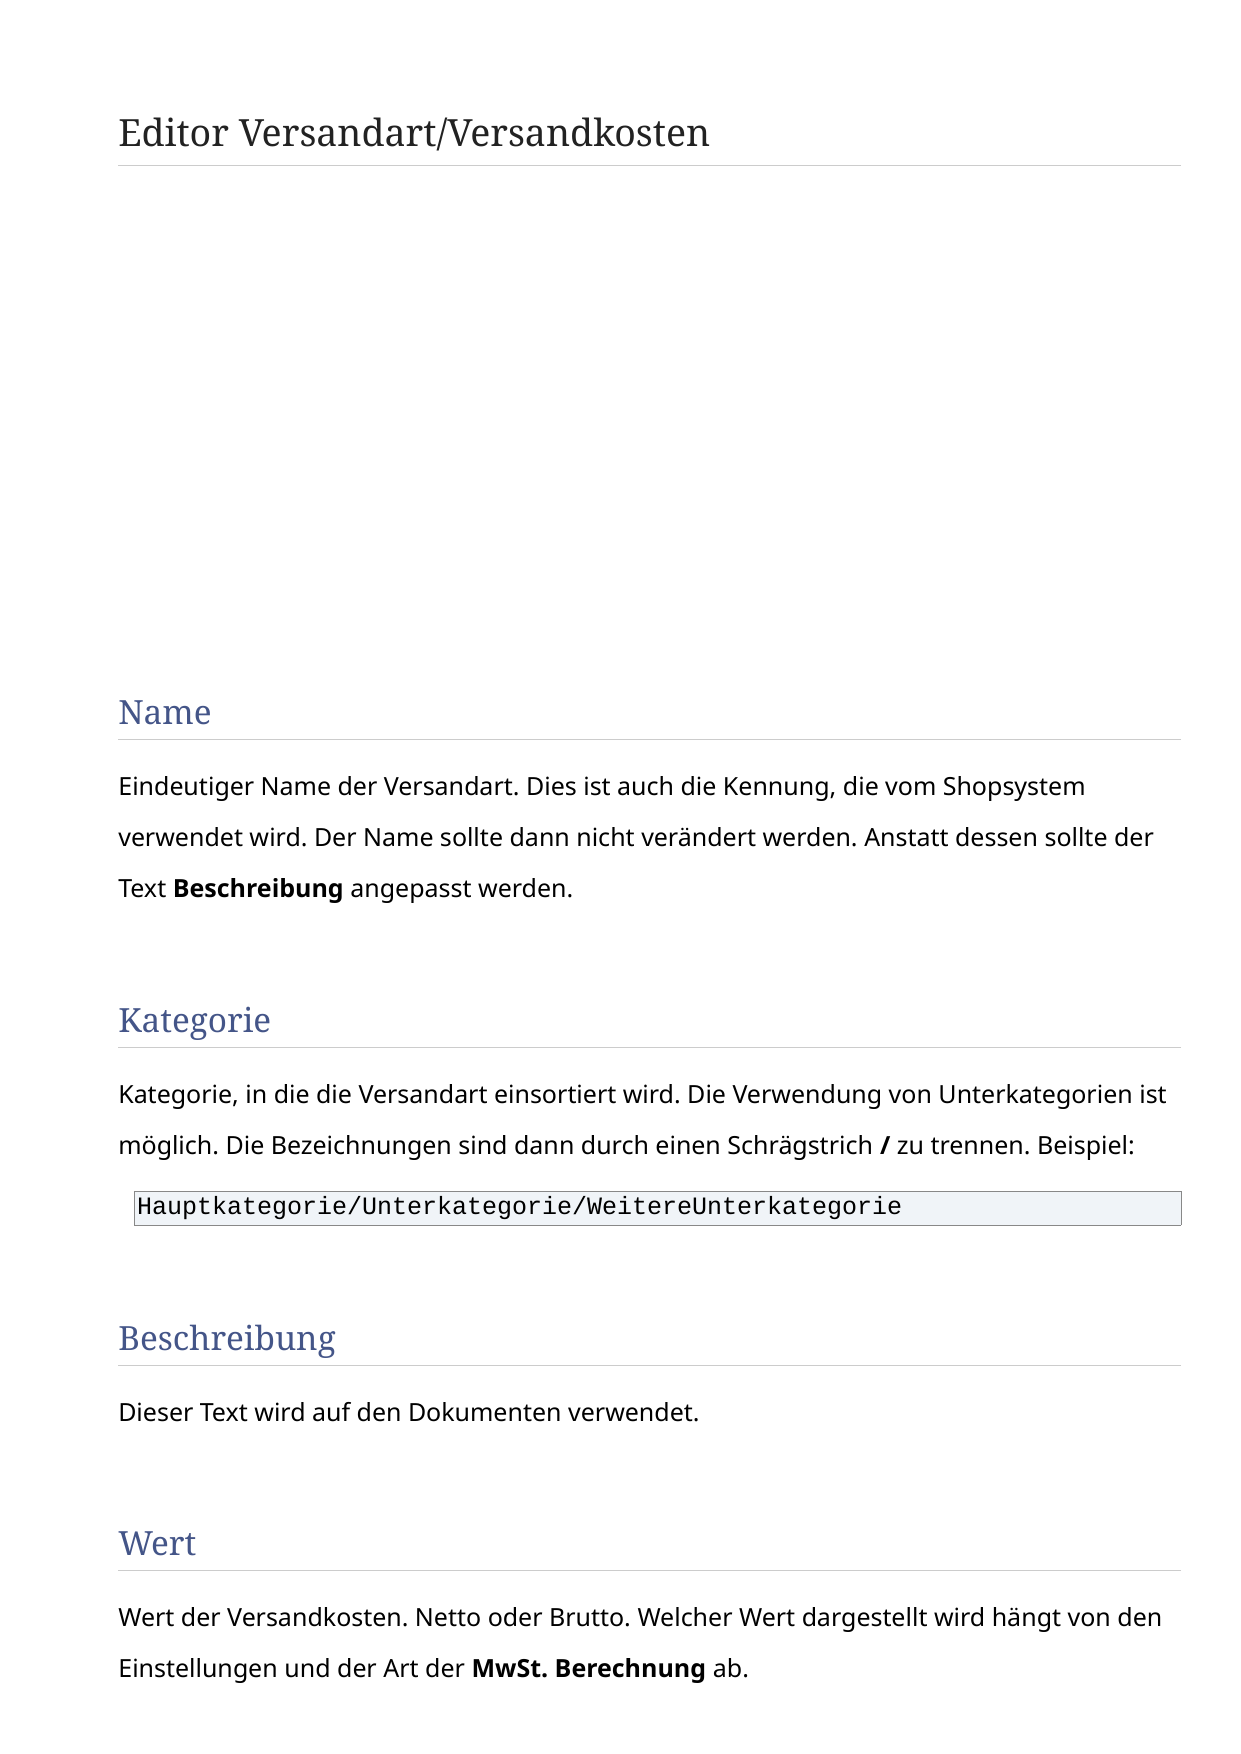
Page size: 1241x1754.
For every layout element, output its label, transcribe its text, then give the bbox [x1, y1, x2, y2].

subtitle Kategorie [118, 997, 1181, 1047]
subtitle Wert [118, 1520, 1181, 1570]
subtitle Beschreibung [118, 1314, 1181, 1365]
text Wert der Versandkosten. Netto oder Brutto. Welcher Wert dargestellt wird hängt von den Einstellungen und der Art der MwSt. Berechnung ab. [118, 1600, 1181, 1685]
text Hauptkategorie/Unterkategorie/WeitereUnterkategorie [135, 1192, 1181, 1225]
subtitle Editor Versandart/Versandkosten [118, 106, 1181, 165]
text Dieser Text wird auf den Dokumenten verwendet. [118, 1394, 1181, 1428]
subtitle Name [118, 689, 1181, 739]
text Kategorie, in die die Versandart einsortiert wird. Die Verwendung von Unterkategorien ist möglich. Die Bezeichnungen sind dann durch einen Schrägstrich / zu trennen. Beispiel: [118, 1076, 1181, 1161]
text Eindeutiger Name der Versandart. Dies ist auch die Kennung, die vom Shopsystem verwendet wird. Der Name sollte dann nicht verändert werden. Anstatt dessen sollte der Text Beschreibung angepasst werden. [118, 768, 1181, 905]
